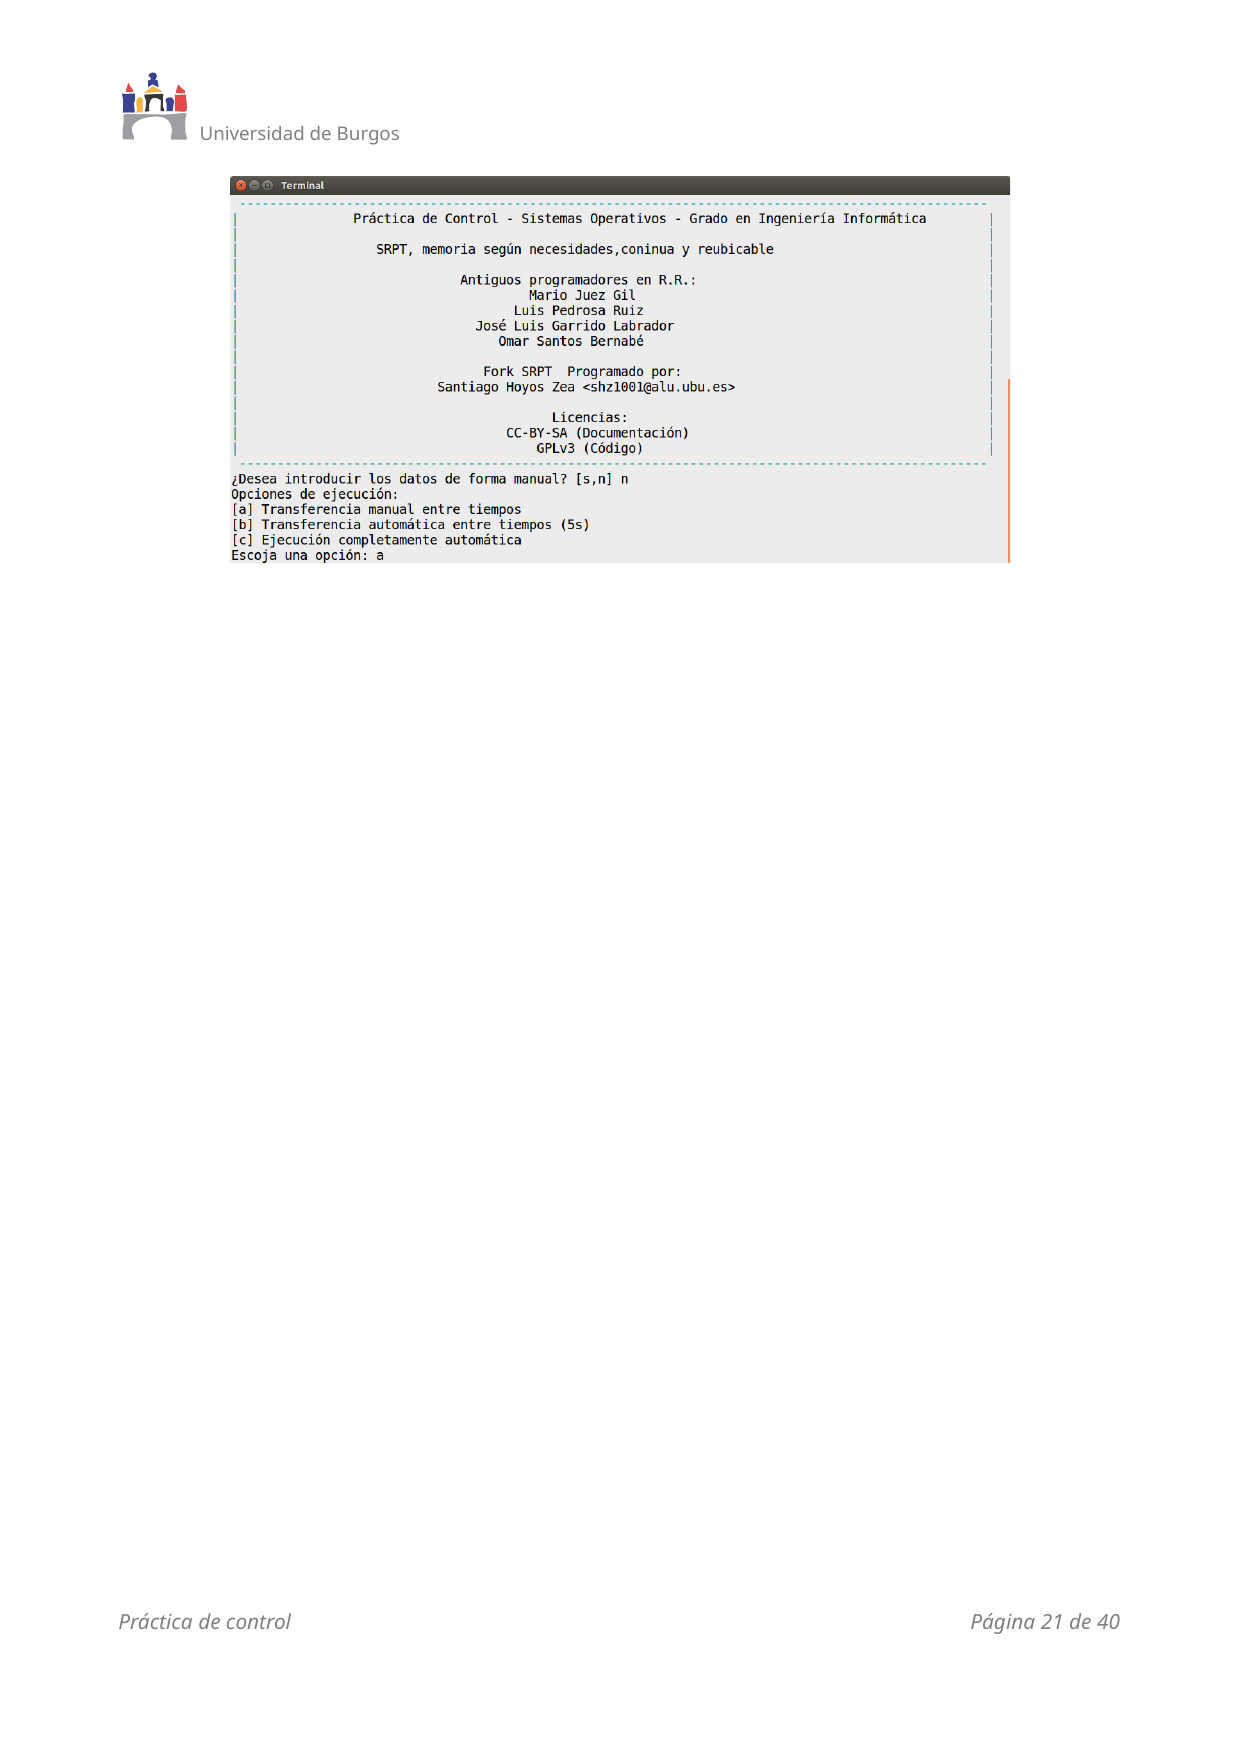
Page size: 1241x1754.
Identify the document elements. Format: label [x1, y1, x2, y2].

picture [117, 72, 189, 142]
picture [230, 176, 1011, 563]
